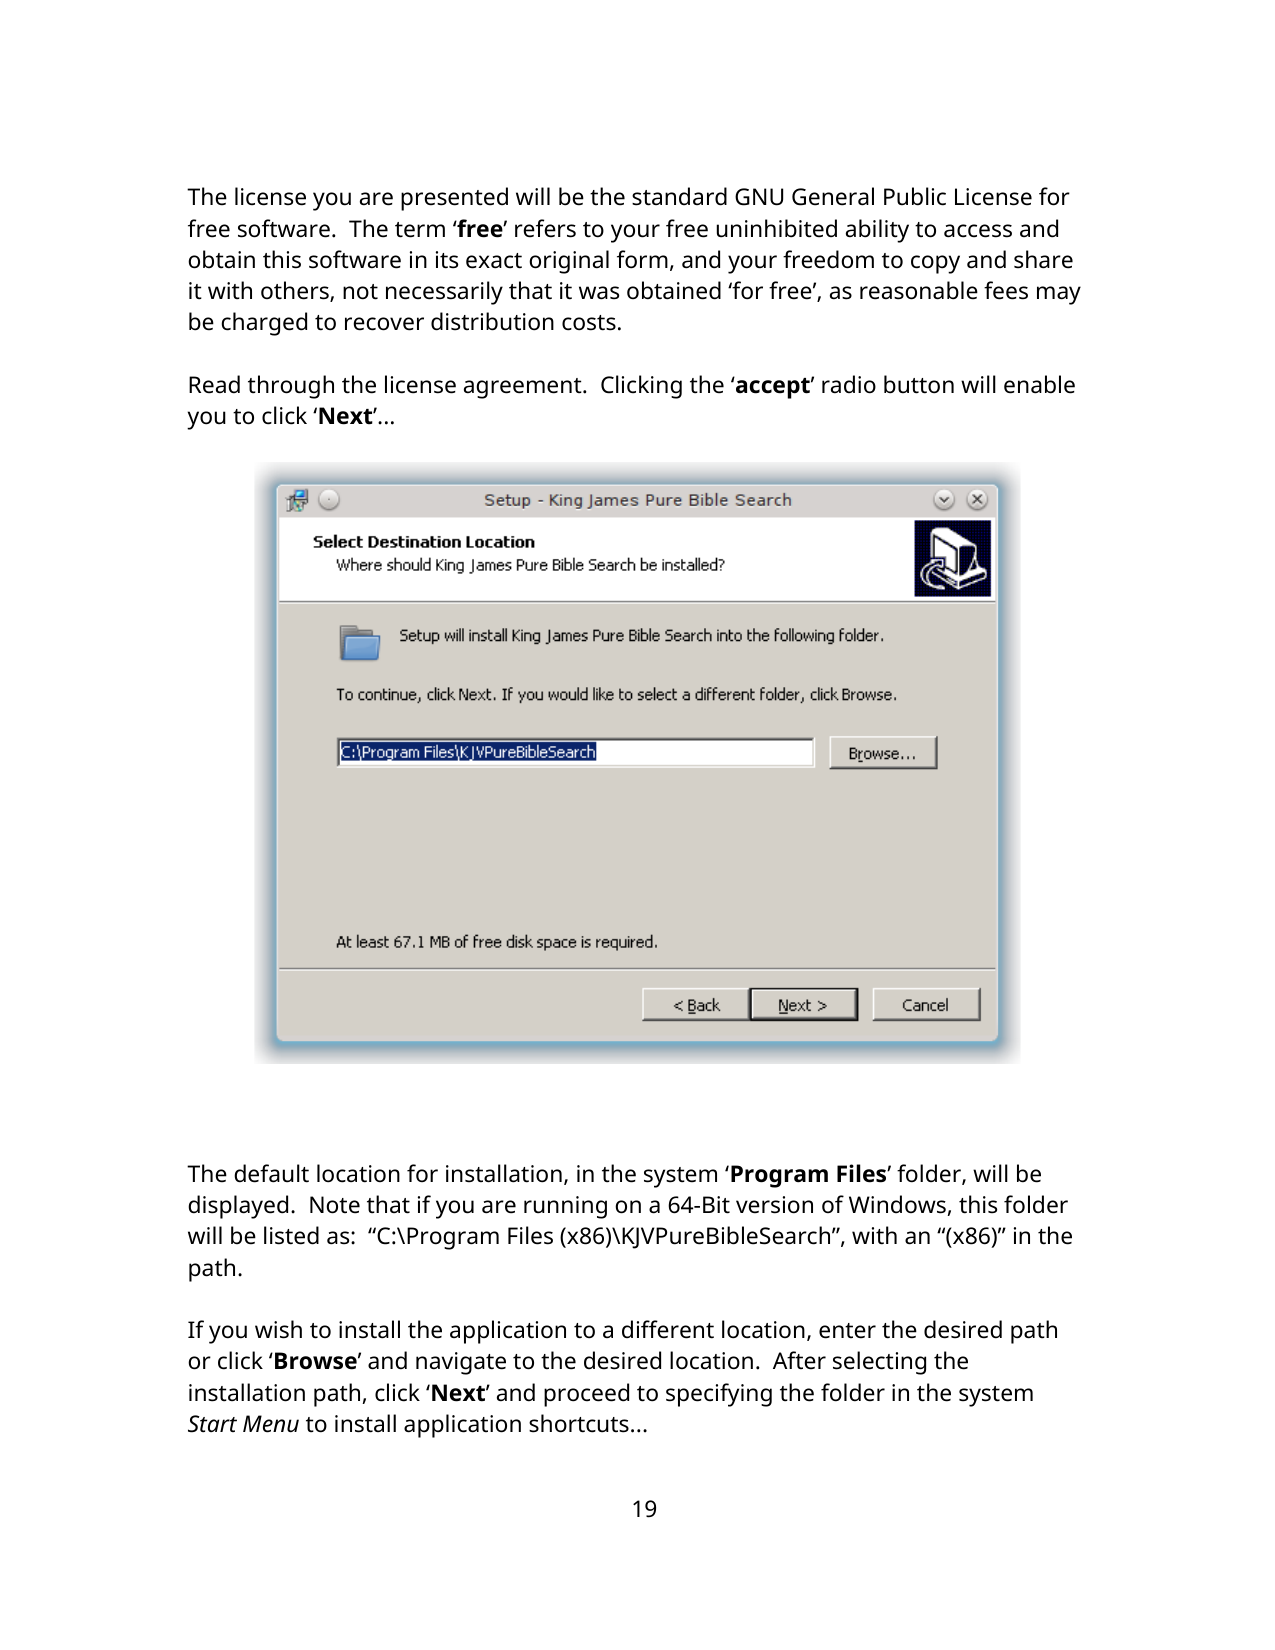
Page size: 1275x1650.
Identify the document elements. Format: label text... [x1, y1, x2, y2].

text The license you are presented will be the standard GNU General Public License for free software. The term ‘free’ refers to your free uninhibited ability to access and obtain this software in its exact original form, and your freedom to copy and share it with others, not necessarily that it was obtained ‘for free’, as reasonable fees may be charged to recover distribution costs. [187, 181, 1087, 337]
text Read through the license agreement. Clicking the ‘accept’ radio button will enable you to click ‘Next’... [187, 369, 1087, 431]
picture [254, 462, 1021, 1064]
text If you wish to install the application to a different location, enter the desired path or click ‘Browse’ and navigate to the desired location. After selecting the installation path, click ‘Next’ and proceed to specifying the folder in the system Start Menu to install application shortcuts... [187, 1314, 1087, 1439]
text The default location for installation, in the system ‘Program Files’ folder, will be displayed. Note that if you are running on a 64-Bit version of Windows, this folder will be listed as: “C:\Program Files (x86)\KJVPureBibleSearch”, with an “(x86)” in the path. [187, 1158, 1087, 1283]
